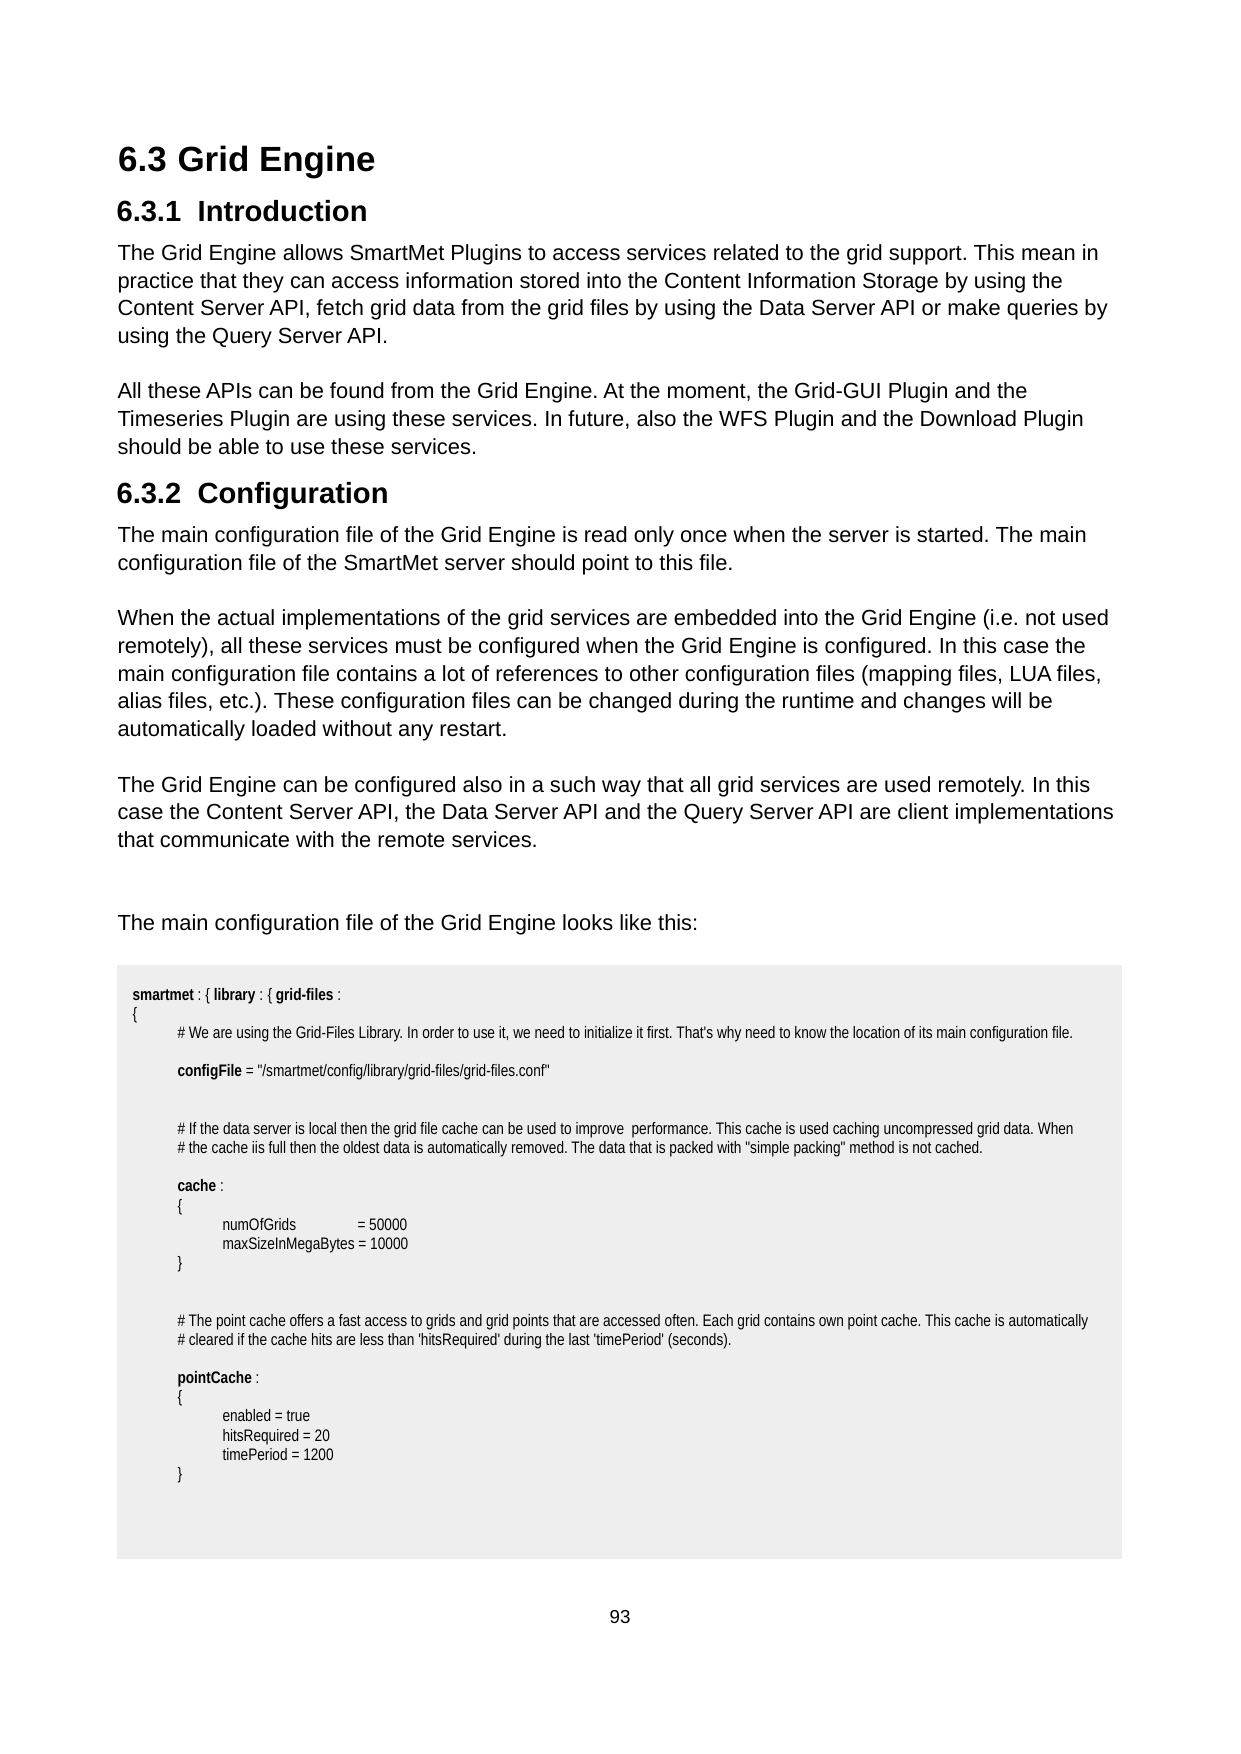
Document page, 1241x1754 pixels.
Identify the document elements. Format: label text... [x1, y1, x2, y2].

subtitle Configuration [108, 476, 1122, 509]
text { [117, 1004, 1122, 1023]
subtitle Grid Engine [108, 139, 1122, 179]
text hitsRequired = 20 [117, 1425, 1122, 1444]
text maxSizeInMegaBytes = 10000 [117, 1234, 1122, 1253]
text All these APIs can be found from the Grid Engine. At the moment, the Grid-GUI Plugin and the Timeseries Plugin are using these services. In future, also the WFS Plugin and the Download Plugin should be able to use these services. [117, 378, 1122, 459]
subtitle Introduction [108, 194, 1122, 227]
text enabled = true [117, 1406, 1122, 1425]
text The main configuration file of the Grid Engine is read only once when the server is started. The main configuration file of the SmartMet server should point to this file. [117, 522, 1122, 575]
text When the actual implementations of the grid services are embedded into the Grid Engine (i.e. not used remotely), all these services must be configured when the Grid Engine is configured. In this case the main configuration file contains a lot of references to other configuration files (mapping files, LUA files, alias files, etc.). These configuration files can be changed during the runtime and changes will be automatically loaded without any restart. [117, 605, 1122, 741]
text timePeriod = 1200 [117, 1444, 1122, 1464]
text } [117, 1253, 1122, 1272]
text pointCache : [117, 1368, 1122, 1387]
text { [117, 1195, 1122, 1214]
text The Grid Engine allows SmartMet Plugins to access services related to the grid support. This mean in practice that they can access information stored into the Content Information Storage by using the Content Server API, fetch grid data from the grid files by using the Data Server API or make queries by using the Query Server API. [117, 240, 1122, 348]
text # the cache iis full then the oldest data is automatically removed. The data that is packed with "simple packing" method is not cached. [117, 1138, 1122, 1157]
text smartmet : { library : { grid-files : [117, 984, 1122, 1004]
text The Grid Engine can be configured also in a such way that all grid services are used remotely. In this case the Content Server API, the Data Server API and the Query Server API are client implementations that communicate with the remote services. [117, 771, 1122, 852]
text cache : [117, 1176, 1122, 1195]
text { [117, 1387, 1122, 1406]
text # If the data server is local then the grid file cache can be used to improve performance. This cache is used caching uncompressed grid data. When [117, 1119, 1122, 1138]
text numOfGrids = 50000 [117, 1214, 1122, 1234]
text The main configuration file of the Grid Engine looks like this: [117, 910, 1122, 935]
text configFile = "/smartmet/config/library/grid-files/grid-files.conf" [117, 1061, 1122, 1080]
text # cleared if the cache hits are less than 'hitsRequired' during the last 'timePeriod' (seconds). [117, 1329, 1122, 1349]
text # The point cache offers a fast access to grids and grid points that are accessed often. Each grid contains own point cache. This cache is automatically [117, 1310, 1122, 1329]
text } [117, 1464, 1122, 1483]
text # We are using the Grid-Files Library. In order to use it, we need to initialize it first. That's why need to know the location of its main configuration file. [117, 1023, 1122, 1042]
